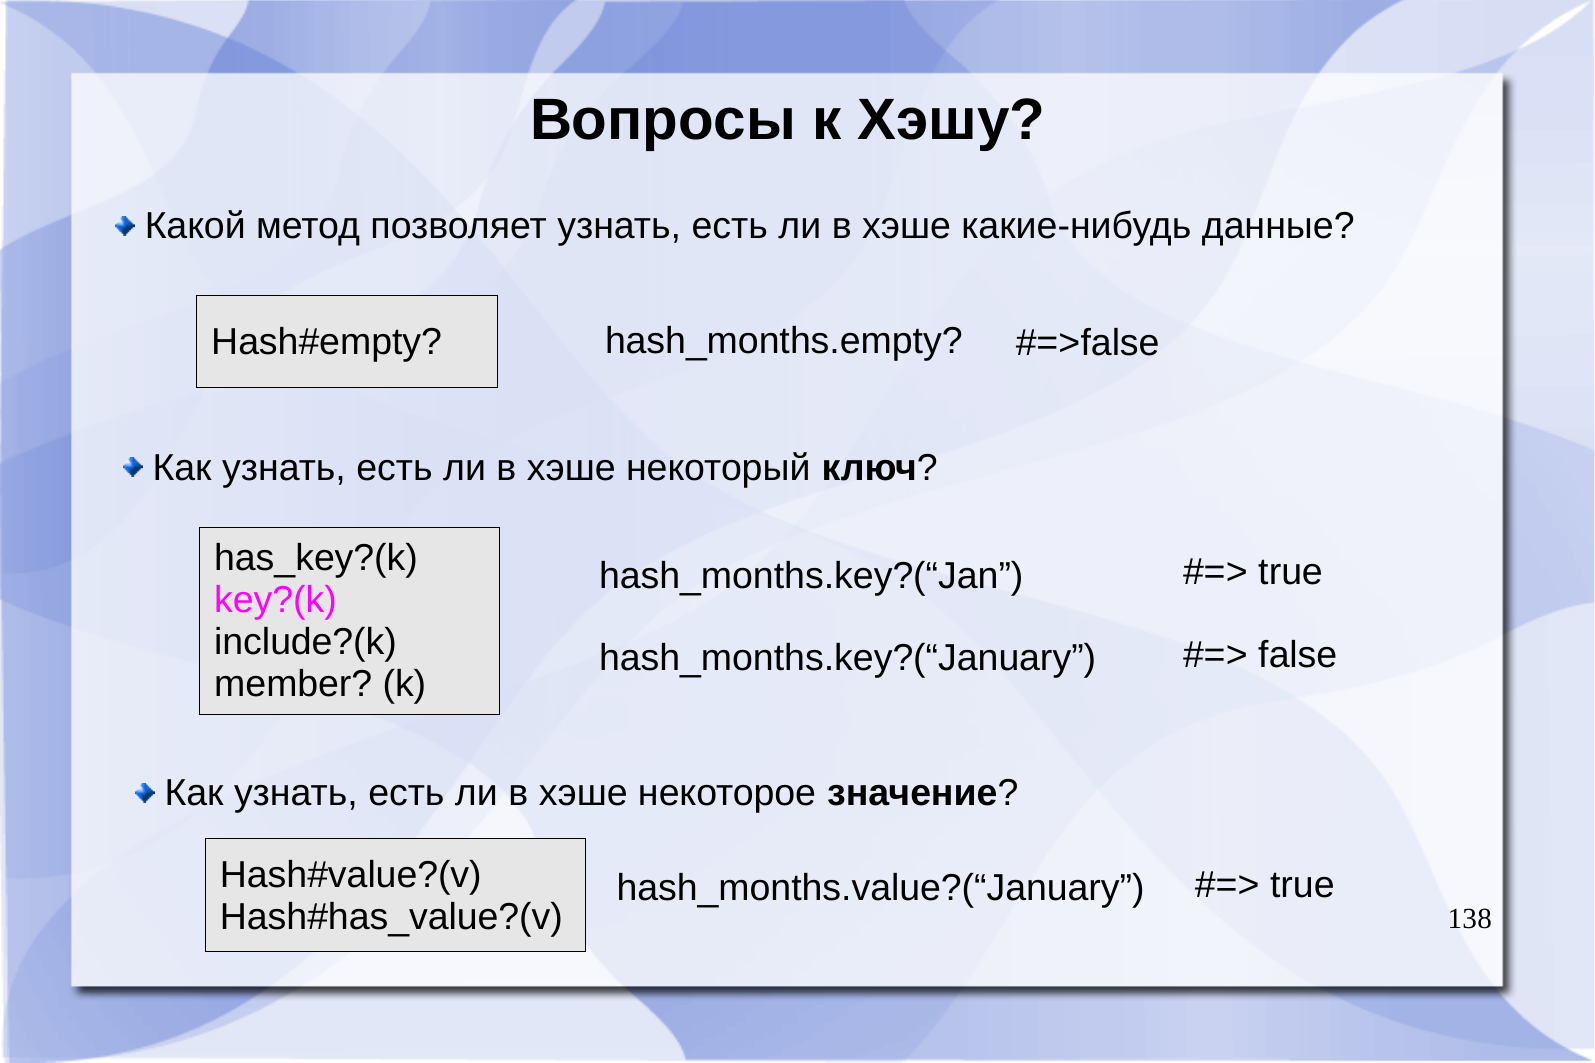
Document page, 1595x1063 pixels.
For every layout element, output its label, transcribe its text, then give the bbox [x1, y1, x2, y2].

text_box Как узнать, есть ли в хэше некоторое значение? [120, 764, 1034, 822]
text_box Hash#value?(v) Hash#has_value?(v) [205, 838, 586, 952]
text_box Какой метод позволяет узнать, есть ли в хэше какие-нибудь данные? [100, 197, 1371, 255]
picture [0, 0, 1595, 1063]
text_box #=> false [1168, 625, 1353, 683]
text_box hash_months.key?(“Jan”) [584, 546, 1039, 604]
text_box has_key?(k) key?(k) include?(k) member? (k) [199, 527, 500, 715]
text_box hash_months.key?(“January”) [584, 629, 1112, 687]
text_box Hash#empty? [196, 295, 498, 388]
text_box #=> true [1168, 543, 1338, 600]
text_box Как узнать, есть ли в хэше некоторый ключ? [108, 439, 953, 496]
text_box #=> true [1180, 856, 1350, 913]
text_box hash_months.empty? [590, 312, 978, 370]
title Вопросы к Хэшу? [75, 75, 1501, 164]
text_box hash_months.value?(“January”) [601, 858, 1160, 916]
text_box #=>false [1000, 313, 1175, 371]
